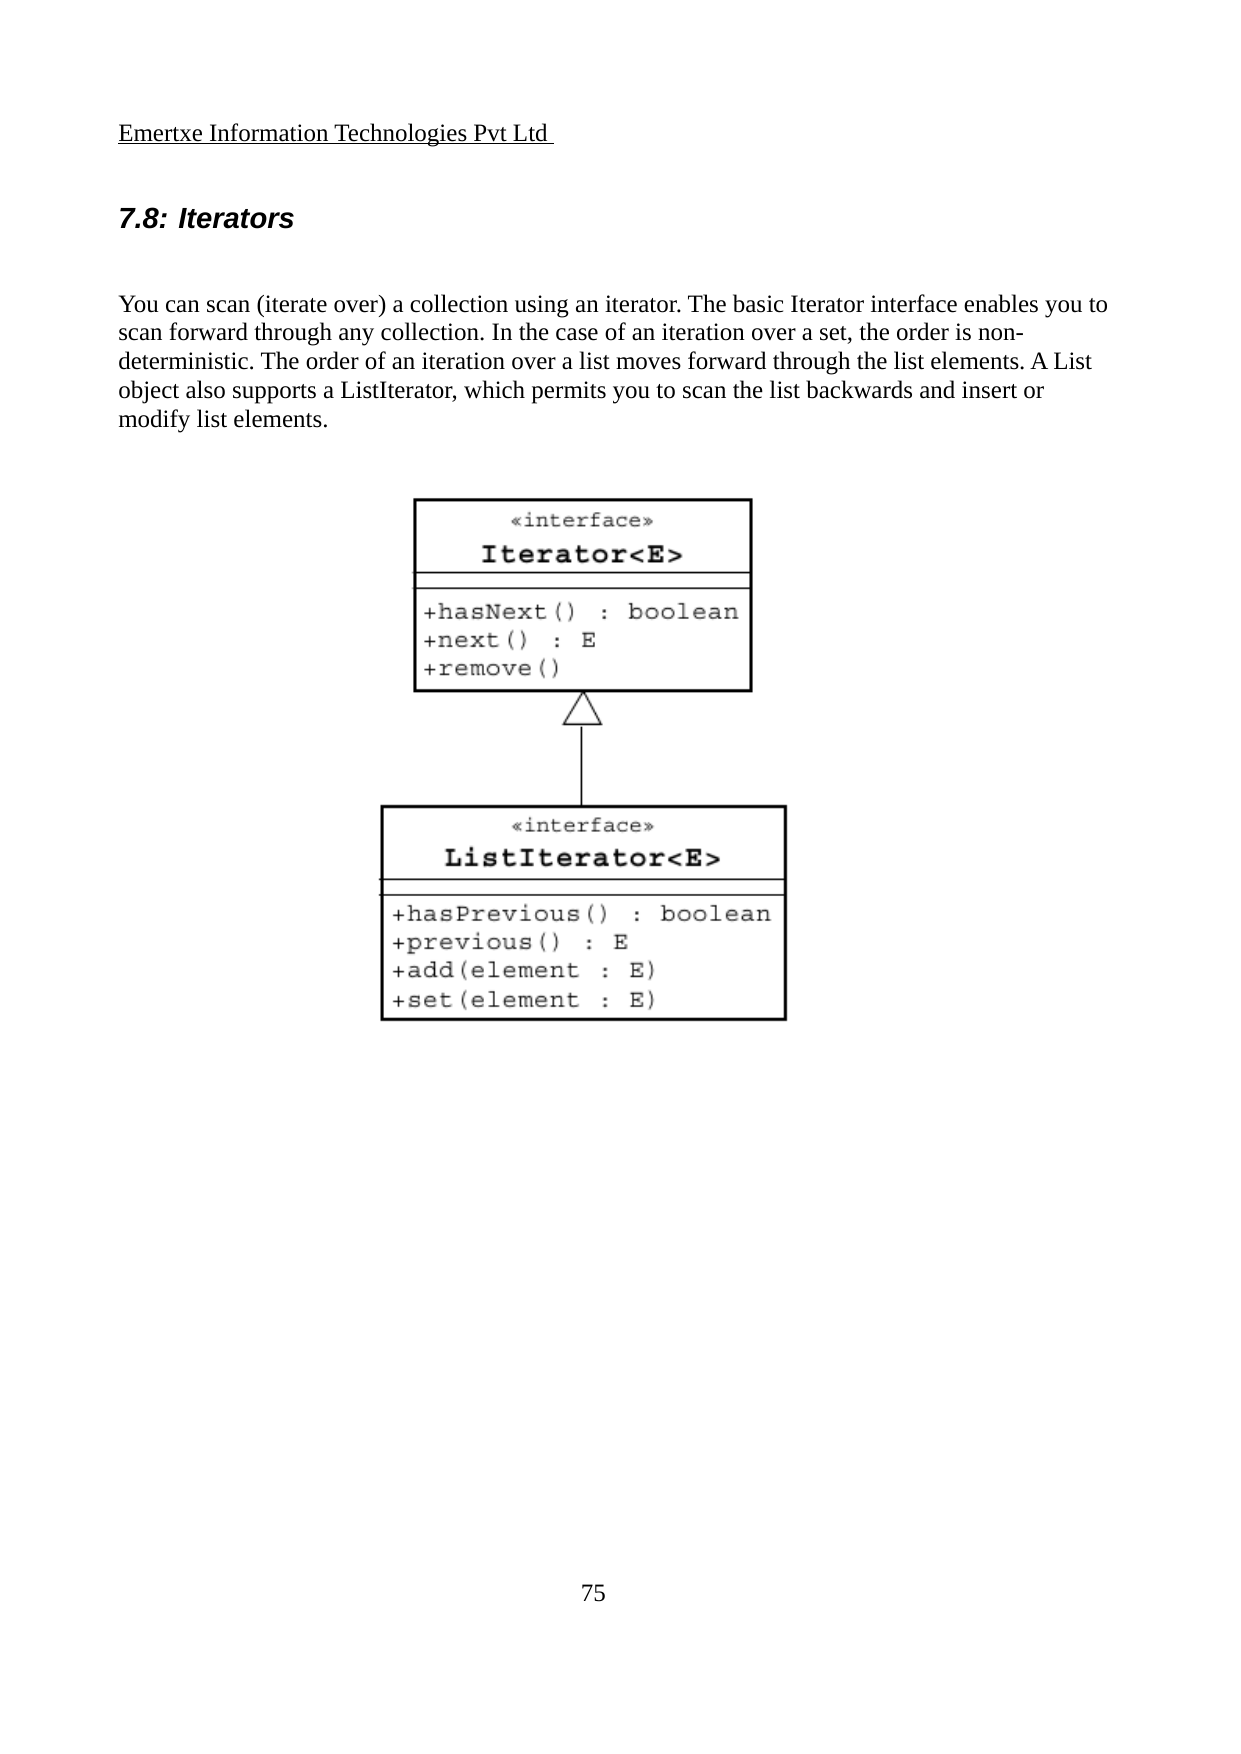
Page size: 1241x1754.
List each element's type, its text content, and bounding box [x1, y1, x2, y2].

picture [348, 486, 892, 1040]
subtitle Iterators [118, 201, 1122, 235]
text You can scan (iterate over) a collection using an iterator. The basic Iterator interface enables you to scan forward through any collection. In the case of an iteration over a set, the order is non-deterministic. The order of an iteration over a list moves forward through the list elements. A List object also supports a ListIterator, which permits you to scan the list backwards and insert or modify list elements. [118, 289, 1122, 432]
